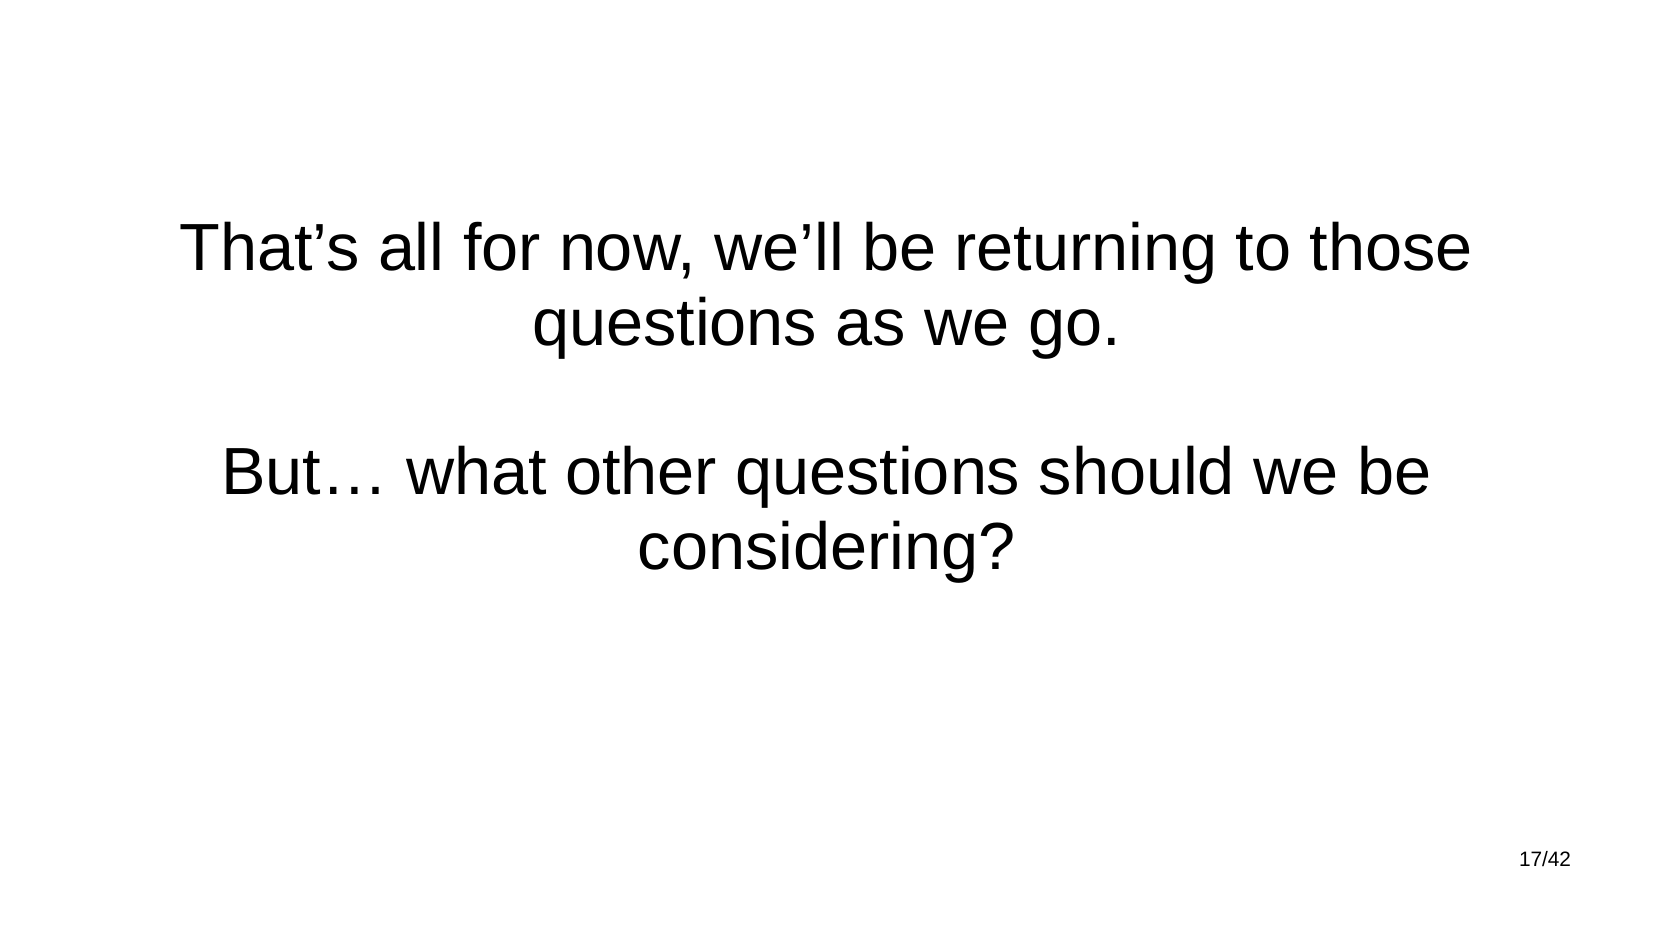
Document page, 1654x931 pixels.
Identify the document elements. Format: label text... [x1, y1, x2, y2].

subtitle That’s all for now, we’ll be returning to those questions as we go. But… what other questions should we be considering? [82, 37, 1571, 757]
